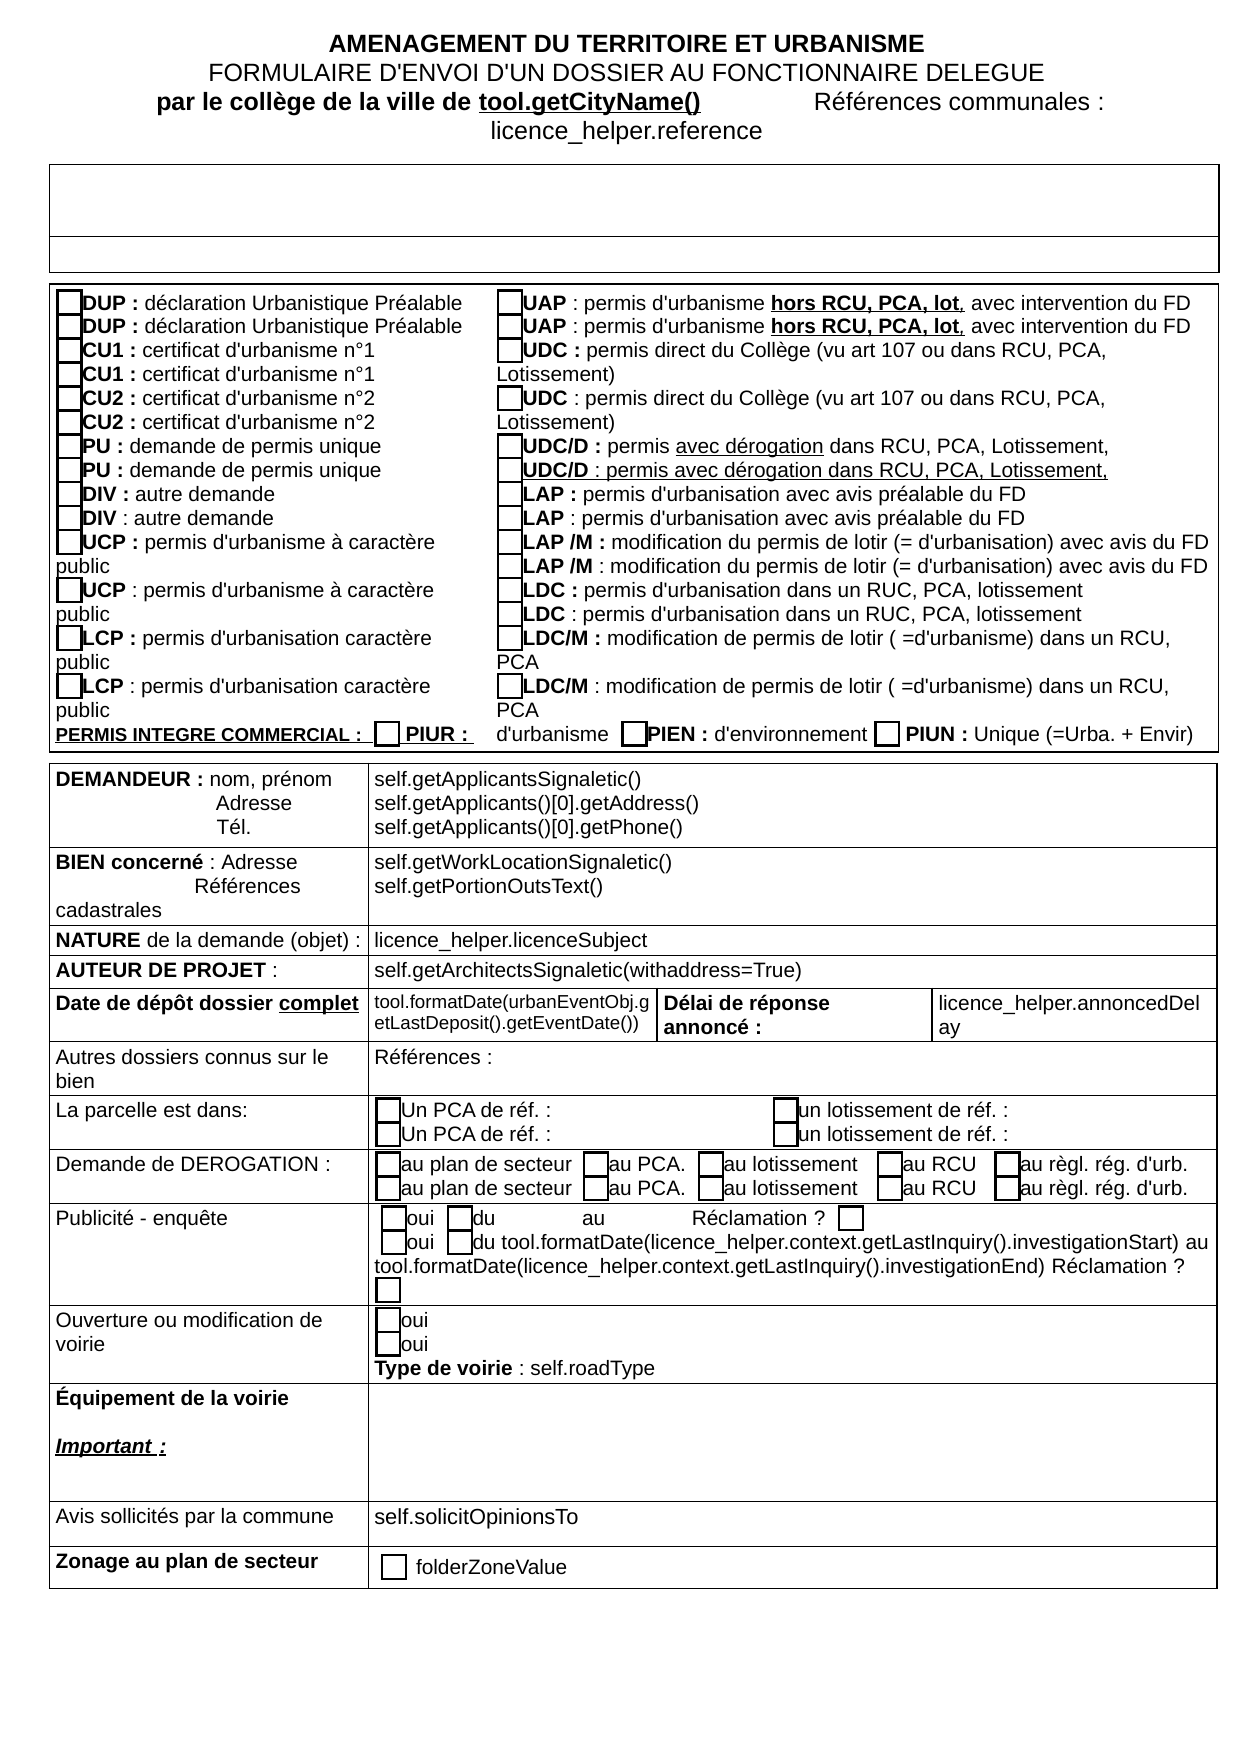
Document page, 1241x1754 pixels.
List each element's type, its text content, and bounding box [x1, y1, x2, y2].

table_cell Avis sollicités par la commune [50, 1502, 368, 1546]
table_cell Ouverture ou modification de voirie [50, 1306, 368, 1383]
table_header au RCU au RCU [903, 1152, 987, 1200]
table_cell [369, 1096, 1216, 1149]
table_cell [374, 1434, 1211, 1457]
table_cell tool.formatDate(urbanEventObj.getLastDeposit().getEventDate()) [369, 989, 656, 1041]
table_cell BIEN concerné : Adresse Références cadastrales [50, 848, 368, 925]
table_cell Autres dossiers connus sur le bien [50, 1042, 368, 1095]
table_header DEMANDEUR : nom, prénom Adresse Tél. [50, 764, 368, 847]
table_cell licence_helper.annoncedDelay [933, 989, 1216, 1041]
table_header UAP : permis d'urbanisme hors RCU, PCA, lot, avec intervention du FD UAP : permis d'urbanisme hors RCU, PCA, lot, avec intervention du FD UDC : permis direct du Collège (vu art 107 ou dans RCU, PCA, Lotissement) UDC : permis direct du Collège (vu art 107 ou dans RCU, PCA, Lotissement) UDC/D : permis avec dérogation dans RCU, PCA, Lotissement, UDC/D : permis avec dérogation dans RCU, PCA, Lotissement, LAP : permis d'urbanisation avec avis préalable du FD LAP : permis d'urbanisation avec avis préalable du FD LAP /M : modification du permis de lotir (= d'urbanisation) avec avis du FD LAP /M : modification du permis de lotir (= d'urbanisation) avec avis du FD LDC : permis d'urbanisation dans un RUC, PCA, lotissement LDC : permis d'urbanisation dans un RUC, PCA, lotissement LDC/M : modification de permis de lotir ( =d'urbanisme) dans un RCU, PCA LDC/M : modification de permis de lotir ( =d'urbanisme) dans un RCU, PCA d'urbanisme PIEN : d'environnement PIUN : Unique (=Urba. + Envir) [490, 285, 1218, 751]
table_cell Date de dépôt dossier complet [50, 989, 368, 1041]
table_header [374, 1549, 410, 1585]
table_cell [369, 1306, 1216, 1383]
table_header un lotissement de réf. : un lotissement de réf. : [799, 1098, 1027, 1146]
table_cell [374, 1410, 1034, 1433]
table_cell [50, 237, 1218, 272]
table_header [583, 1098, 766, 1146]
table_cell [369, 1547, 1216, 1588]
table_header self.solicitOpinionsTo [374, 1504, 1211, 1529]
table_cell [369, 1384, 1216, 1501]
table_cell Zonage au plan de secteur [50, 1547, 368, 1588]
title FORMULAIRE D'ENVOI D'UN DOSSIER AU FONCTIONNAIRE DELEGUE [43, 58, 1211, 87]
table_cell NATURE de la demande (objet) : [50, 926, 368, 955]
table_cell AUTEUR DE PROJET : [50, 956, 368, 988]
table_header [913, 1386, 1034, 1409]
table_header au lotissement au lotissement [724, 1152, 876, 1200]
title AMENAGEMENT DU TERRITOIRE ET URBANISME [43, 29, 1211, 58]
table_header oui oui Type de voirie : self.roadType [374, 1308, 1211, 1379]
table_header [1028, 1098, 1211, 1146]
table_cell Références : [369, 1042, 1216, 1095]
table_cell [369, 1150, 1216, 1203]
table_cell self.getWorkLocationSignaletic() self.getPortionOutsText() [369, 848, 1216, 925]
table_cell self.getArchitectsSignaletic(withaddress=True) [369, 956, 1216, 988]
table_header au plan de secteur au plan de secteur [401, 1152, 582, 1200]
table_cell La parcelle est dans: [50, 1096, 368, 1149]
table_header au règl. rég. d'urb. au règl. rég. d'urb. [1021, 1152, 1211, 1200]
table_header [50, 165, 1218, 201]
table_cell Demande de DEROGATION : [50, 1150, 368, 1203]
table_cell [369, 1502, 1216, 1546]
table_header self.getApplicantsSignaletic() self.getApplicants()[0].getAddress() self.getApplicants()[0].getPhone() [369, 764, 1216, 847]
table_cell [1035, 1410, 1211, 1433]
title par le collège de la ville de tool.getCityName() Références communales : licence_helper.reference [43, 87, 1211, 144]
table_cell oui du au Réclamation ? oui du tool.formatDate(licence_helper.context.getLastInquiry().investigationStart) au tool.formatDate(licence_helper.context.getLastInquiry().investigationEnd) Réclamation ? [369, 1204, 1216, 1305]
table_cell [653, 201, 1218, 236]
table_header DUP : déclaration Urbanistique Préalable DUP : déclaration Urbanistique Préalable CU1 : certificat d'urbanisme n°1 CU1 : certificat d'urbanisme n°1 CU2 : certificat d'urbanisme n°2 CU2 : certificat d'urbanisme n°2 PU : demande de permis unique PU : demande de permis unique DIV : autre demande DIV : autre demande UCP : permis d'urbanisme à caractère public UCP : permis d'urbanisme à caractère public LCP : permis d'urbanisation caractère public LCP : permis d'urbanisation caractère public PERMIS INTEGRE COMMERCIAL : PIUR : [50, 285, 490, 751]
table_cell [50, 201, 653, 236]
table_header [374, 1386, 913, 1409]
table_header folderZoneValue [410, 1549, 1209, 1585]
table_cell Délai de réponse annoncé : [658, 989, 931, 1041]
table_cell licence_helper.licenceSubject [369, 926, 1216, 955]
table_header au PCA. au PCA. [609, 1152, 697, 1200]
table_header [1035, 1386, 1211, 1409]
table_header Un PCA de réf. : Un PCA de réf. : [401, 1098, 583, 1146]
table_cell Publicité - enquête [50, 1204, 368, 1305]
table_cell Équipement de la voirie Important : [50, 1384, 368, 1501]
